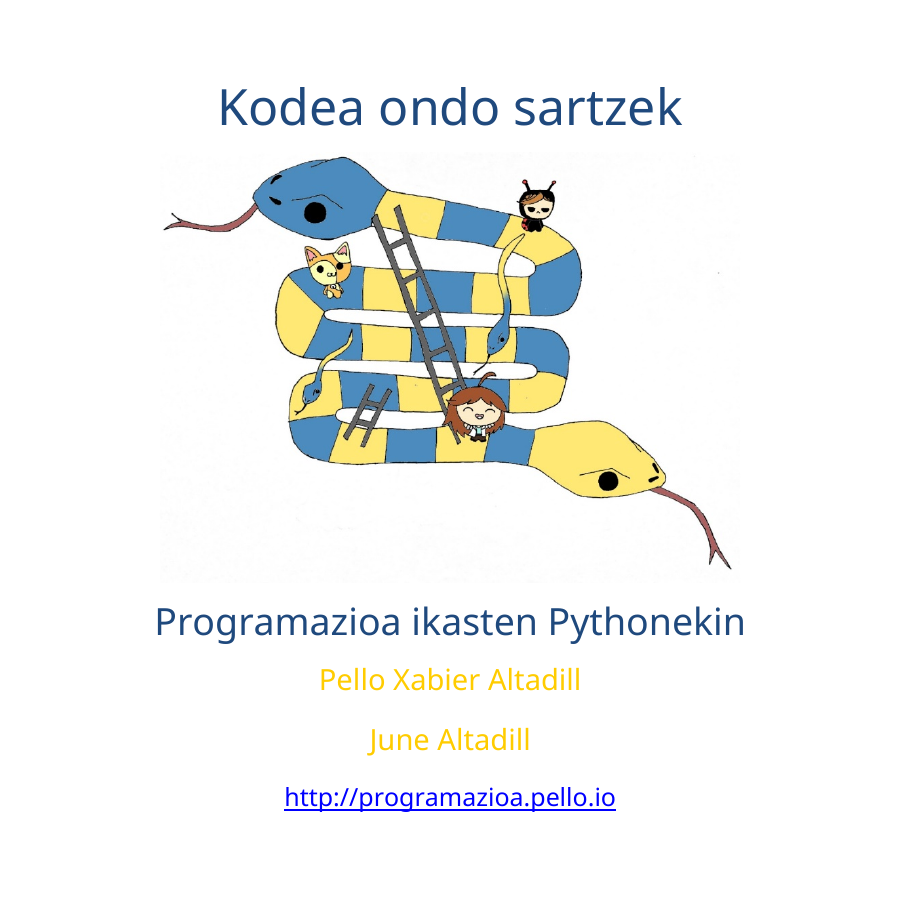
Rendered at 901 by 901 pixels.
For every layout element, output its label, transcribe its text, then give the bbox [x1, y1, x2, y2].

text http://programazioa.pello.io [89, 780, 811, 814]
text Pello Xabier Altadill [89, 659, 811, 699]
text June Altadill [89, 719, 811, 759]
text Programazioa ikasten Pythonekin [89, 595, 811, 646]
picture [159, 152, 741, 583]
text Kodea ondo sartzek [89, 72, 811, 140]
